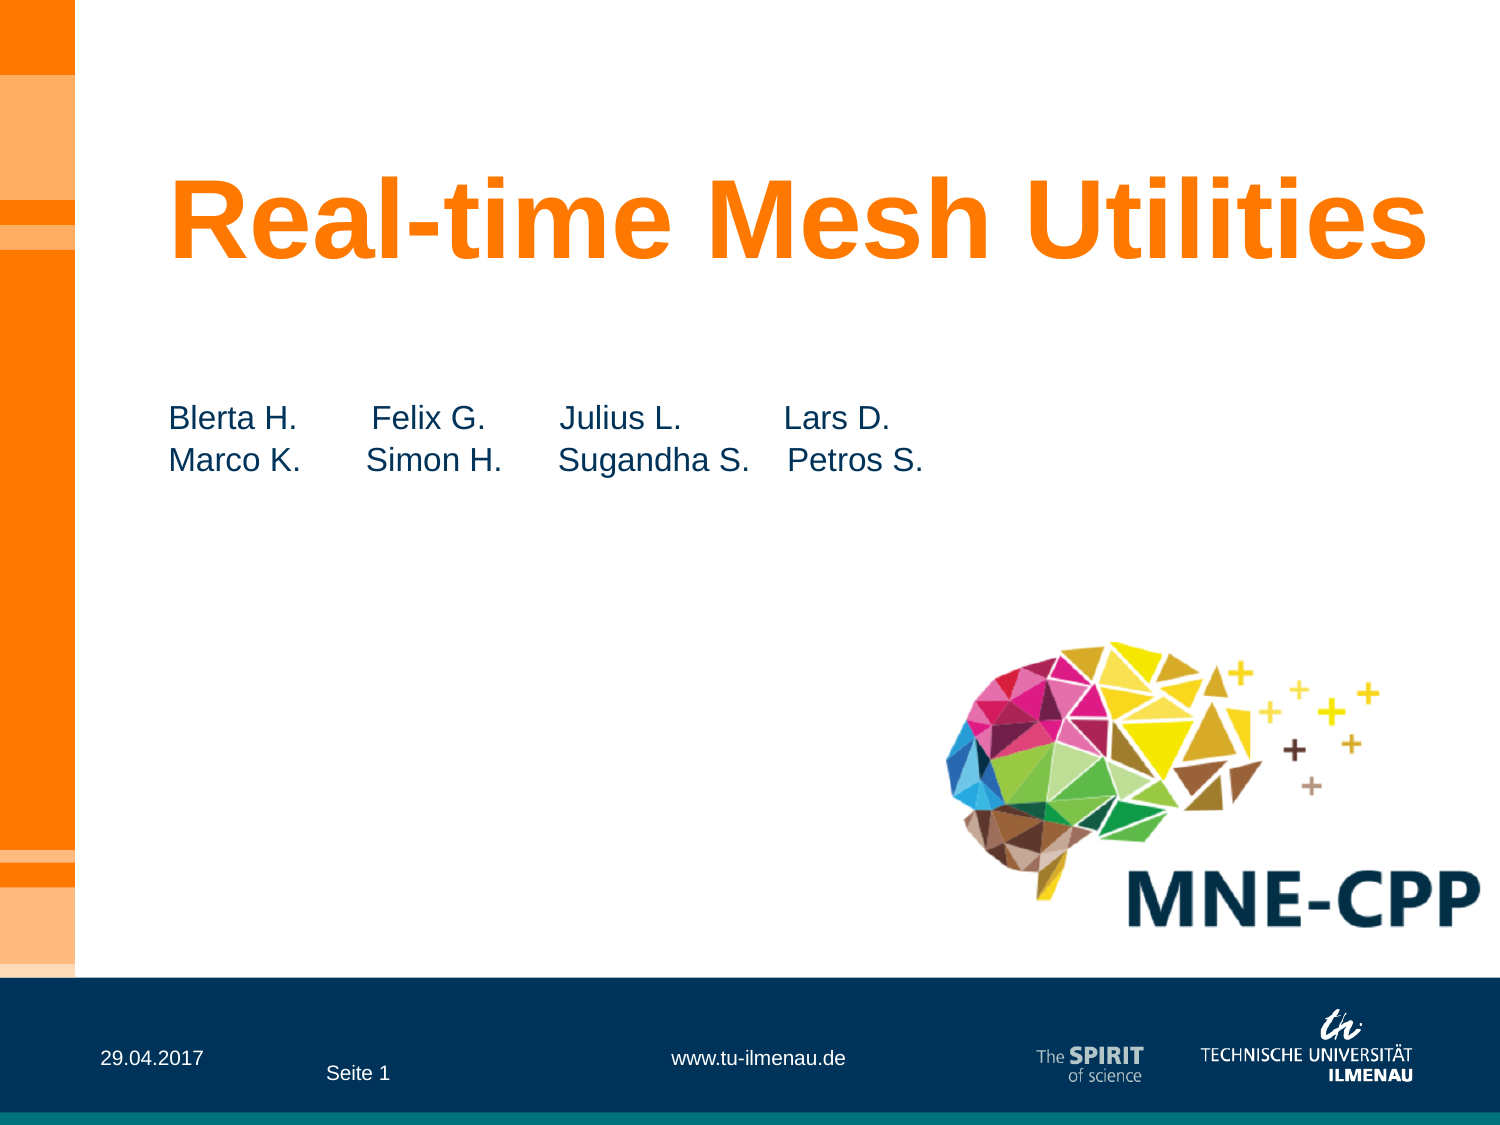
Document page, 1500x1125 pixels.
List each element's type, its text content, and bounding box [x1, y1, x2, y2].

picture [1033, 1040, 1147, 1085]
picture [1200, 1028, 1413, 1082]
picture [922, 642, 1488, 973]
text_box Real-time Mesh Utilities Blerta H. Felix G. Julius L. Lars D. Marco K. Simon H. Sugandha S. Petros S. [153, 149, 1500, 1028]
text_box www.tu-ilmenau.de [644, 1037, 858, 1088]
text_box 29.04.2017 [100, 1037, 276, 1088]
text_box Seite <Foliennummer> [289, 1051, 427, 1102]
